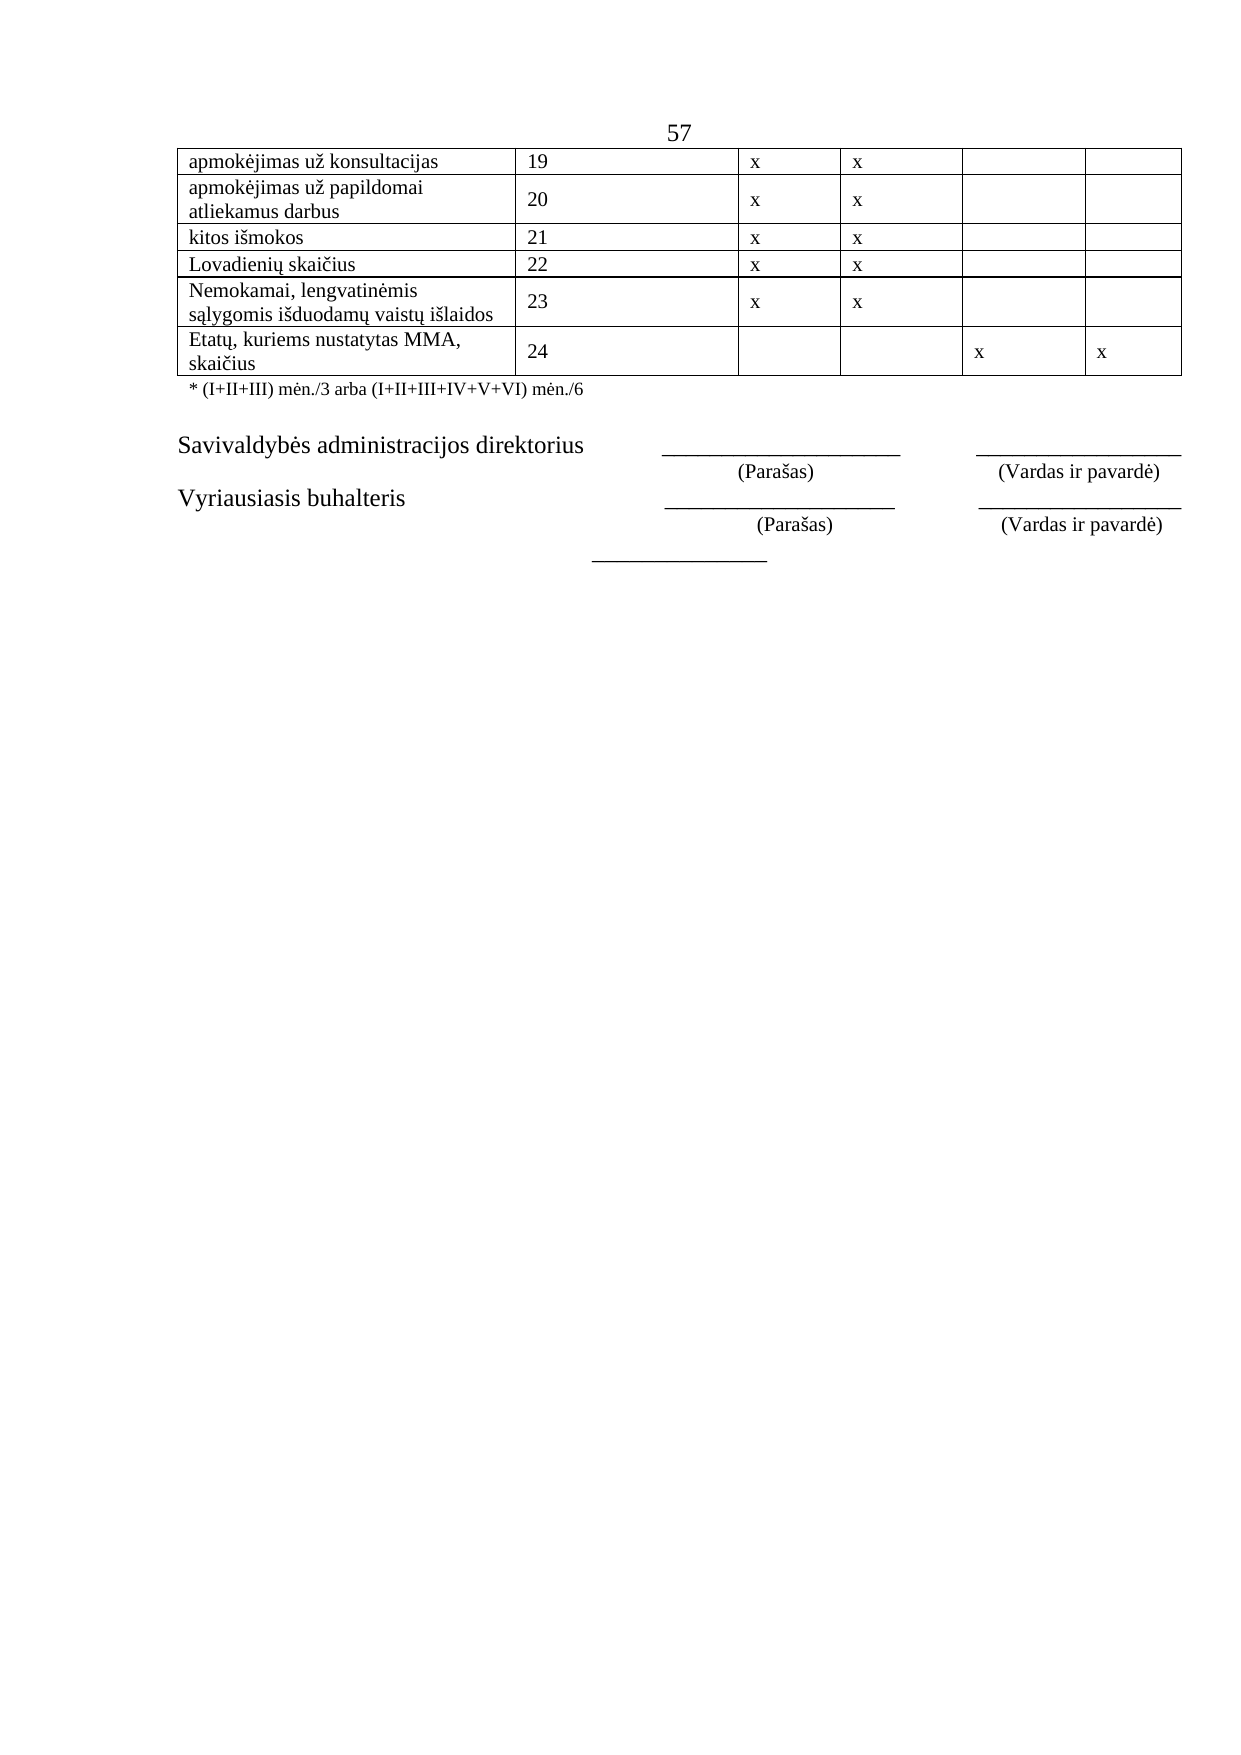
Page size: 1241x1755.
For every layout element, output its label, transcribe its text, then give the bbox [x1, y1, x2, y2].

table_cell Etatų, kuriems nustatytas MMA, skaičius [178, 327, 515, 375]
table_cell 23 [516, 278, 738, 326]
text (Parašas) (Vardas ir pavardė) [177, 459, 1181, 483]
table_cell 20 [516, 175, 738, 223]
table_cell [841, 376, 963, 401]
table_cell [739, 376, 841, 401]
table_cell 21 [516, 224, 738, 250]
table_cell [1086, 278, 1181, 326]
table_cell [1086, 251, 1181, 276]
text (Parašas) (Vardas ir pavardė) [177, 512, 1181, 536]
table_cell [963, 278, 1085, 326]
table_cell x [841, 149, 962, 174]
table_cell [963, 175, 1085, 223]
table_cell apmokėjimas už konsultacijas [178, 149, 515, 174]
table_cell 19 [516, 149, 738, 174]
table_cell x [963, 327, 1085, 375]
text ______________ [177, 536, 1181, 564]
table_cell 22 [516, 251, 738, 276]
table_cell x [1086, 327, 1181, 375]
table_cell [963, 376, 1085, 401]
table_cell kitos išmokos [178, 224, 515, 250]
table_cell [1086, 224, 1181, 250]
table_cell 24 [516, 327, 738, 375]
table_cell [630, 376, 739, 401]
table_cell apmokėjimas už papildomai atliekamus darbus [178, 175, 515, 223]
table_cell [1085, 376, 1181, 401]
table_cell Nemokamai, lengvatinėmis sąlygomis išduodamų vaistų išlaidos [178, 278, 515, 326]
table_cell x [739, 175, 840, 223]
table_cell [963, 224, 1085, 250]
table_cell x [739, 251, 840, 276]
table_cell x [739, 149, 840, 174]
table_cell x [739, 224, 840, 250]
table_cell * (I+II+III) mėn./3 arba (I+II+III+IV+V+VI) mėn./6 [177, 376, 630, 401]
table_cell [1086, 149, 1181, 174]
text Vyriausiasis buhalteris [177, 483, 1181, 512]
table_cell x [739, 278, 840, 326]
table_cell [963, 251, 1085, 276]
table_cell [963, 149, 1085, 174]
table_cell x [841, 251, 962, 276]
table_cell x [841, 175, 962, 223]
table_cell [841, 327, 962, 375]
text Savivaldybės administracijos direktorius [177, 430, 1181, 459]
table_cell x [841, 278, 962, 326]
table_cell Lovadienių skaičius [178, 251, 515, 276]
table_cell [739, 327, 840, 375]
table_cell [1086, 175, 1181, 223]
table_cell x [841, 224, 962, 250]
